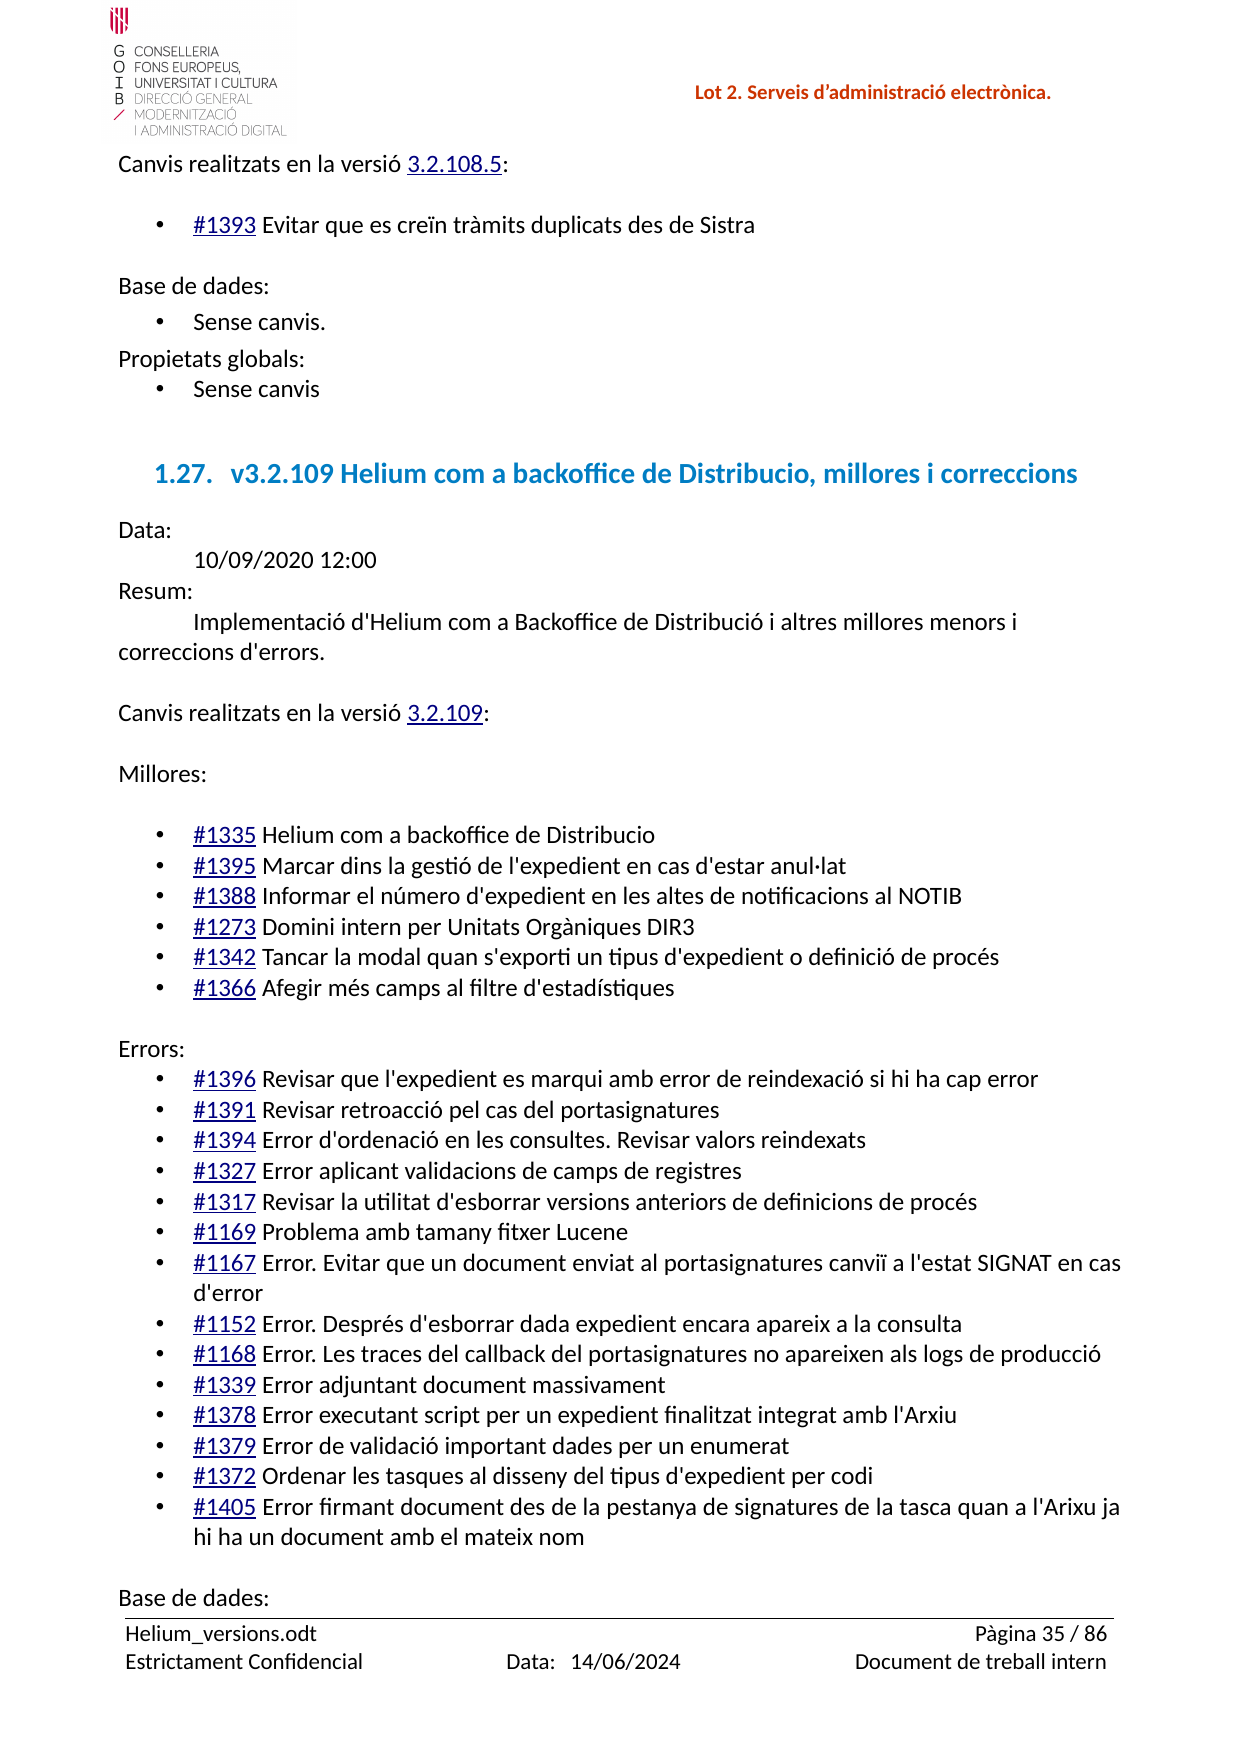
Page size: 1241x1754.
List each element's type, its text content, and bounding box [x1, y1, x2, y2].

list #1317 Revisar la utilitat d'esborrar versions anteriors de definicions de procés [156, 1186, 1122, 1216]
list #1339 Error adjuntant document massivament [156, 1369, 1122, 1399]
list Sense canvis. [156, 306, 1122, 337]
subtitle v3.2.109 Helium com a backoffice de Distribucio, millores i correccions [153, 455, 1122, 491]
list #1335 Helium com a backoffice de Distribucio [156, 819, 1122, 850]
list #1391 Revisar retroacció pel cas del portasignatures [156, 1094, 1122, 1124]
text Resum: [118, 575, 1122, 606]
list #1379 Error de validació important dades per un enumerat [156, 1430, 1122, 1460]
list #1366 Afegir més camps al filtre d'estadístiques [156, 972, 1122, 1002]
text Propietats globals: [118, 343, 1122, 373]
list #1168 Error. Les traces del callback del portasignatures no apareixen als logs de producció [156, 1338, 1122, 1369]
list #1378 Error executant script per un expedient finalitzat integrat amb l'Arxiu [156, 1399, 1122, 1430]
list #1327 Error aplicant validacions de camps de registres [156, 1155, 1122, 1186]
list #1405 Error firmant document des de la pestanya de signatures de la tasca quan a l'Arixu ja hi ha un document amb el mateix nom [156, 1491, 1122, 1552]
list #1167 Error. Evitar que un document enviat al portasignatures canviï a l'estat SIGNAT en cas d'error [156, 1247, 1122, 1308]
list #1396 Revisar que l'expedient es marqui amb error de reindexació si hi ha cap error [156, 1063, 1122, 1094]
text Base de dades: [118, 270, 1122, 300]
list #1342 Tancar la modal quan s'exporti un tipus d'expedient o definició de procés [156, 941, 1122, 972]
list #1169 Problema amb tamany fitxer Lucene [156, 1216, 1122, 1247]
text 10/09/2020 12:00 [118, 545, 1122, 575]
text Errors: [118, 1033, 1122, 1063]
list Sense canvis [156, 373, 1122, 404]
text Canvis realitzats en la versió 3.2.109: [118, 697, 1122, 728]
text Canvis realitzats en la versió 3.2.108.5: [118, 148, 1122, 178]
list #1388 Informar el número d'expedient en les altes de notificacions al NOTIB [156, 880, 1122, 911]
list #1152 Error. Després d'esborrar dada expedient encara apareix a la consulta [156, 1308, 1122, 1338]
text Millores: [118, 758, 1122, 789]
list #1273 Domini intern per Unitats Orgàniques DIR3 [156, 911, 1122, 941]
list #1393 Evitar que es creïn tràmits duplicats des de Sistra [156, 209, 1122, 239]
picture [100, 0, 297, 144]
text Data: [118, 514, 1122, 545]
list #1394 Error d'ordenació en les consultes. Revisar valors reindexats [156, 1124, 1122, 1155]
text Implementació d'Helium com a Backoffice de Distribució i altres millores menors i correccions d'errors. [118, 606, 1122, 667]
list #1395 Marcar dins la gestió de l'expedient en cas d'estar anul·lat [156, 850, 1122, 880]
list #1372 Ordenar les tasques al disseny del tipus d'expedient per codi [156, 1460, 1122, 1491]
text Base de dades: [118, 1582, 1122, 1613]
